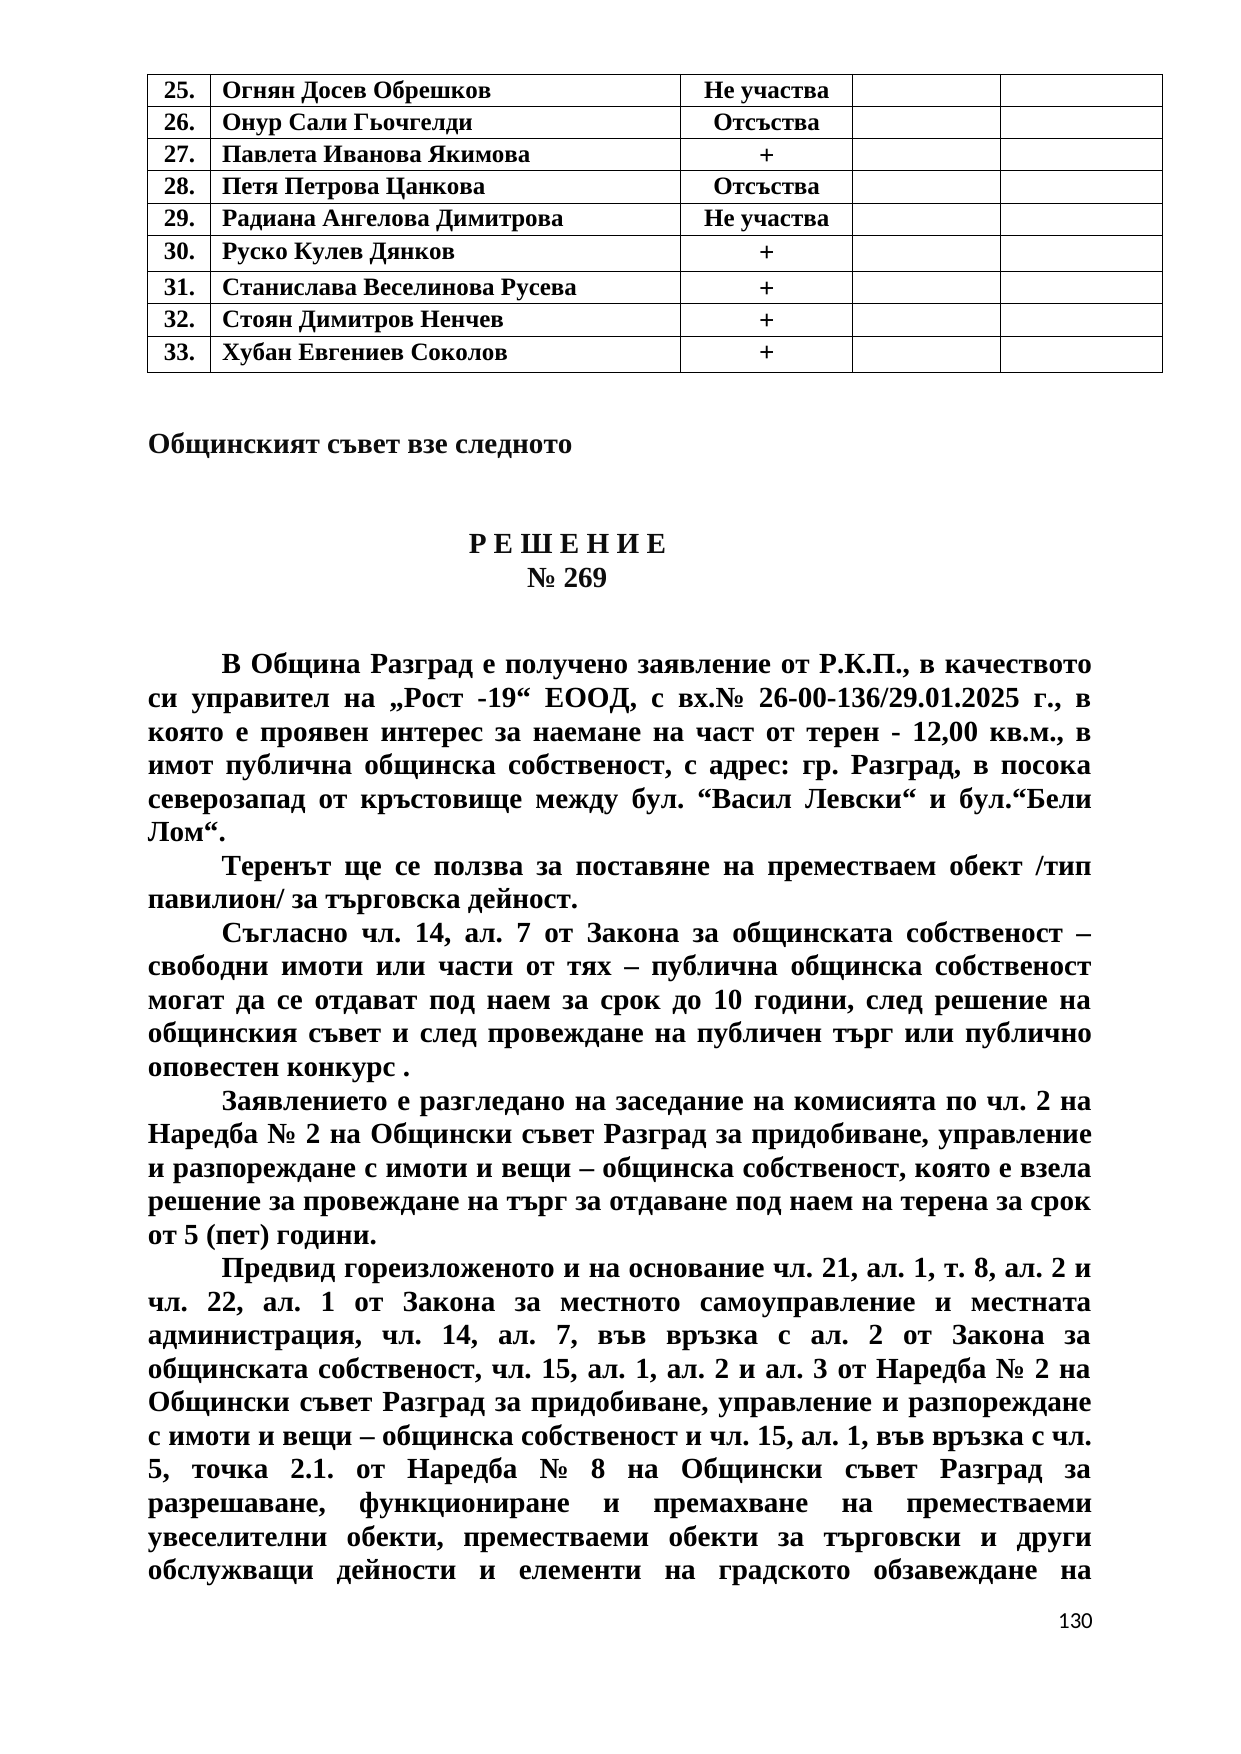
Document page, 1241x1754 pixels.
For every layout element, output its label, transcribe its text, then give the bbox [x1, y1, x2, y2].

table_cell Радиана Ангелова Димитрова [211, 204, 680, 235]
table_cell 31. [148, 272, 210, 303]
table_cell [853, 107, 1000, 138]
table_cell Петя Петрова Цанкова [211, 171, 680, 202]
table_cell 32. [148, 304, 210, 336]
table_cell [1001, 171, 1162, 202]
table_cell [853, 304, 1000, 336]
table_cell Отсъства [681, 171, 852, 202]
table_cell Отсъства [681, 107, 852, 138]
text Заявлението е разгледано на заседание на комисията по чл. 2 на Наредба № 2 на Общински съвет Разград за придобиване, управление и разпореждане с имоти и вещи – общинска собственост, която е взела решение за провеждане на търг за отдаване под наем на терена за срок от 5 (пет) години. [148, 1083, 1093, 1250]
table_cell + [681, 139, 852, 170]
text Предвид гореизложеното и на основание чл. 21, ал. 1, т. 8, ал. 2 и чл. 22, ал. 1 от Закона за местното самоуправление и местната администрация, чл. 14, ал. 7, във връзка с ал. 2 от Закона за общинската собственост, чл. 15, ал. 1, ал. 2 и ал. 3 от Наредба № 2 на Общински съвет Разград за придобиване, управление и разпореждане с имоти и вещи – общинска собственост и чл. 15, ал. 1, във връзка с чл. 5, точка 2.1. от Наредба № 8 на Общински съвет Разград за разрешаване, функциониране и премахване на преместваеми увеселителни обекти, преместваеми обекти за търговски и други обслужващи дейности и елементи на градското обзавеждане на [148, 1250, 1093, 1586]
table_cell + [681, 304, 852, 336]
text Теренът ще се ползва за поставяне на преместваем обект /тип павилион/ за търговска дейност. [148, 848, 1093, 915]
text В Община Разград е получено заявление от Р.К.П., в качеството си управител на „Рост -19“ ЕООД, с вх.№ 26-00-136/29.01.2025 г., в която е проявен интерес за наемане на част от терен - 12,00 кв.м., в имот публична общинска собственост, с адрес: гр. Разград, в посока северозапад от кръстовище между бул. “Васил Левски“ и бул.“Бели Лом“. [148, 647, 1093, 848]
table_cell Станислава Веселинова Русева [211, 272, 680, 303]
table_cell [853, 171, 1000, 202]
table_cell [1001, 75, 1162, 106]
subtitle Р Е Ш Е Н И Е [148, 526, 1093, 560]
table_cell [1001, 272, 1162, 303]
table_cell 29. [148, 204, 210, 235]
table_cell 25. [148, 75, 210, 106]
table_cell Не участва [681, 204, 852, 235]
table_cell Хубан Евгениев Соколов [211, 337, 680, 372]
table_cell [853, 204, 1000, 235]
table_cell Не участва [681, 75, 852, 106]
table_cell [1001, 139, 1162, 170]
table_cell [853, 337, 1000, 372]
table_cell [853, 139, 1000, 170]
table_cell + [681, 236, 852, 271]
subtitle Общинският съвет взе следното [148, 426, 1093, 459]
table_cell [1001, 236, 1162, 271]
table_cell [1001, 337, 1162, 372]
table_cell + [681, 337, 852, 372]
subtitle № 269 [148, 560, 1093, 593]
table_cell 26. [148, 107, 210, 138]
table_cell [1001, 304, 1162, 336]
table_cell 27. [148, 139, 210, 170]
table_cell 33. [148, 337, 210, 372]
table_cell Руско Кулев Дянков [211, 236, 680, 271]
table_cell [853, 272, 1000, 303]
table_cell [853, 75, 1000, 106]
table_cell 30. [148, 236, 210, 271]
table_cell [853, 236, 1000, 271]
table_cell [1001, 204, 1162, 235]
text Съгласно чл. 14, ал. 7 от Закона за общинската собственост – свободни имоти или части от тях – публична общинска собственост могат да се отдават под наем за срок до 10 години, след решение на общинския съвет и след провеждане на публичен търг или публично оповестен конкурс . [148, 915, 1093, 1083]
table_cell Онур Сали Гьочгелди [211, 107, 680, 138]
table_cell + [681, 272, 852, 303]
table_cell [1001, 107, 1162, 138]
table_cell 28. [148, 171, 210, 202]
table_cell Стоян Димитров Ненчев [211, 304, 680, 336]
table_cell Павлета Иванова Якимова [211, 139, 680, 170]
table_cell Огнян Досев Обрешков [211, 75, 680, 106]
